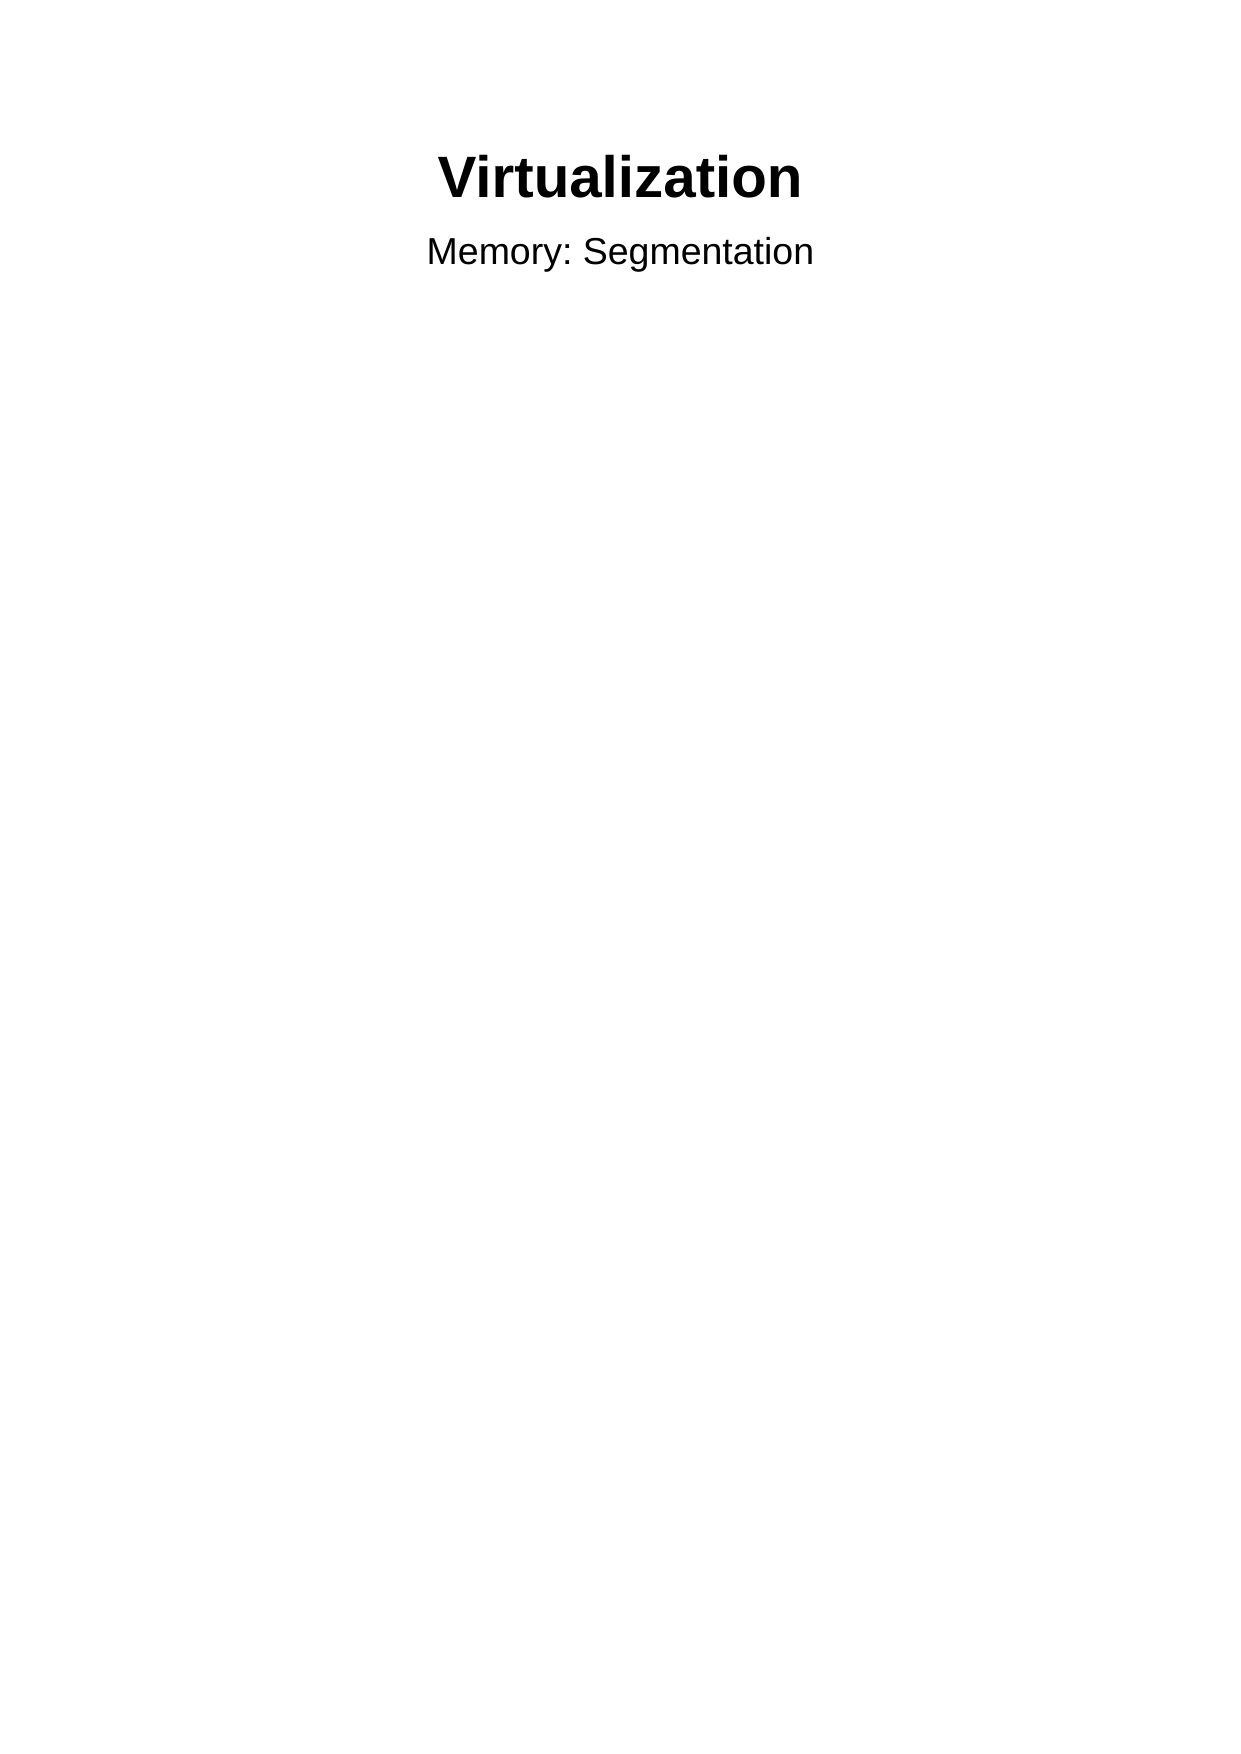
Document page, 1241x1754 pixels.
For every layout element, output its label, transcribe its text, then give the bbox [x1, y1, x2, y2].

subtitle Memory: Segmentation [118, 229, 1122, 272]
title Virtualization [118, 143, 1122, 210]
